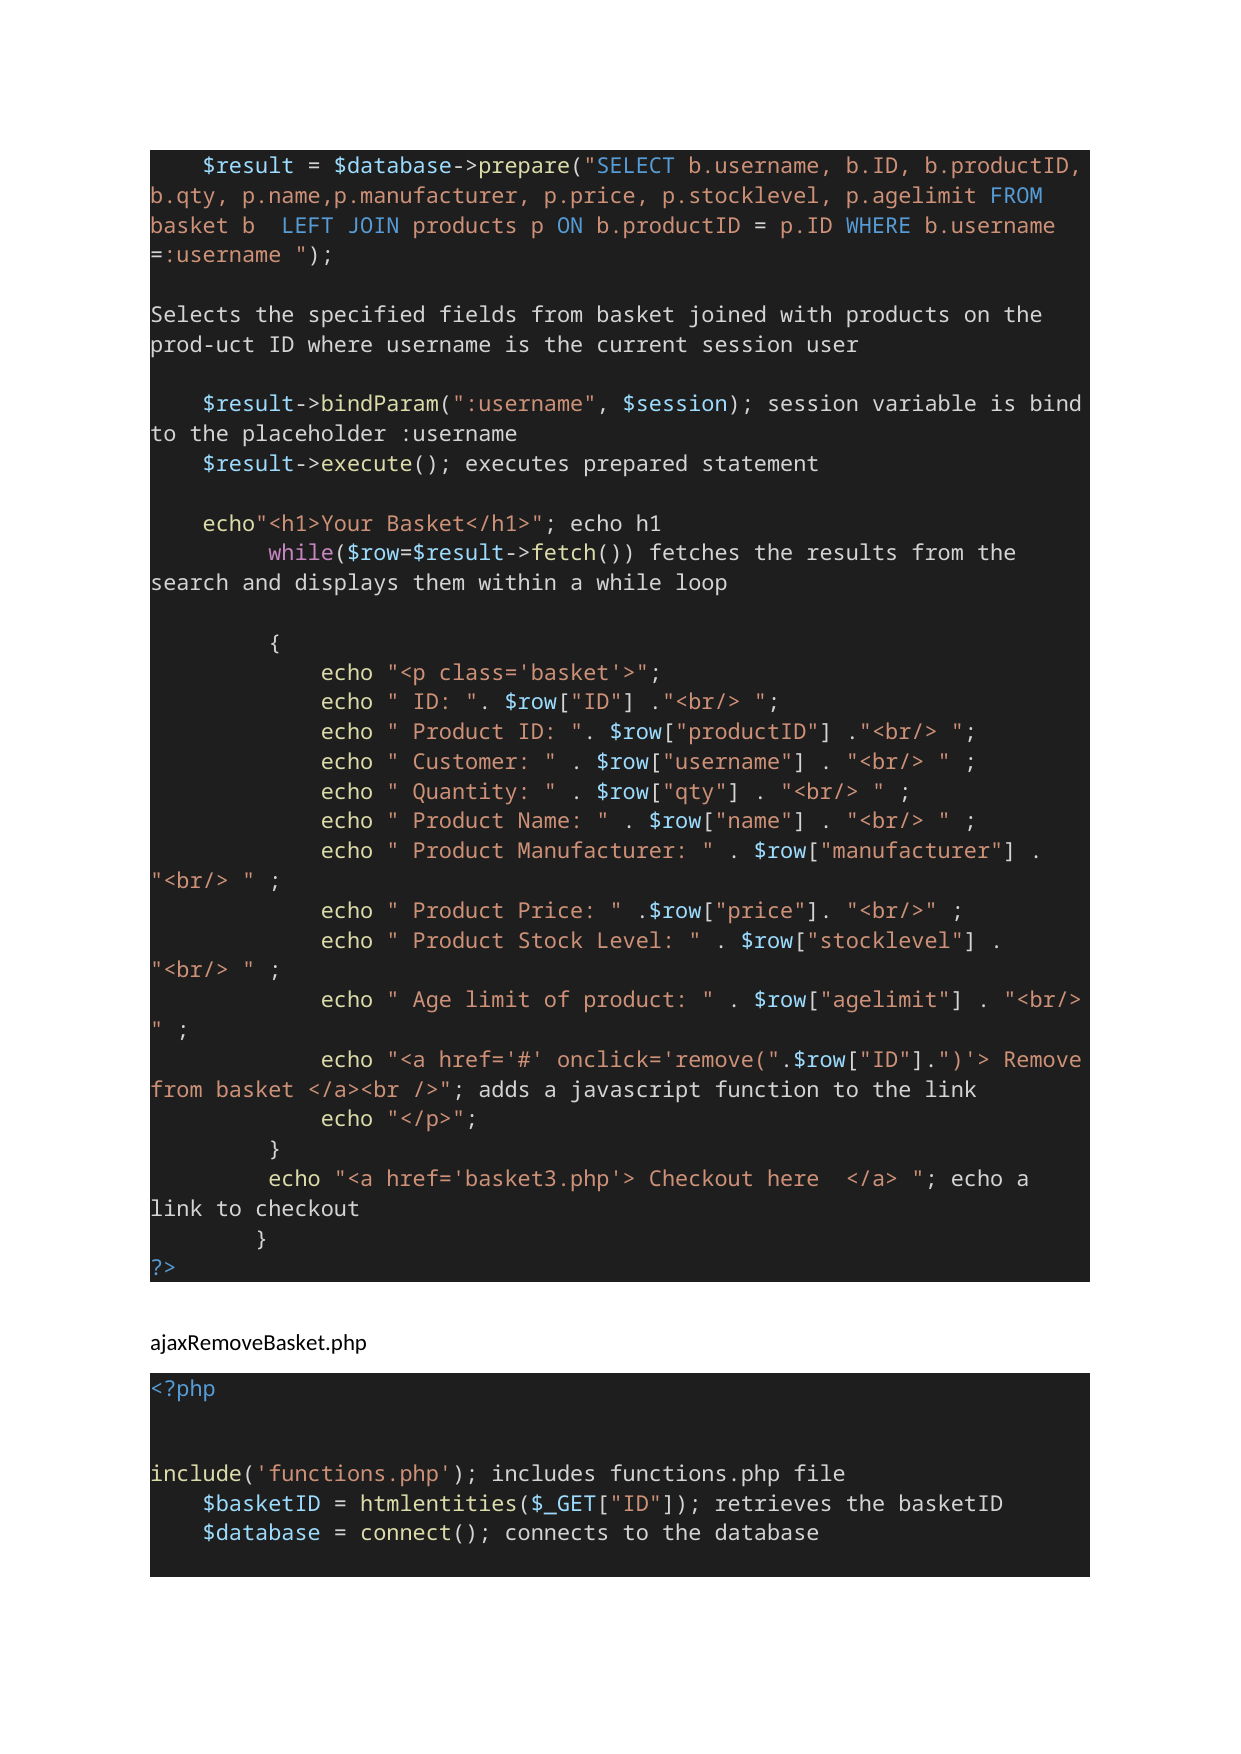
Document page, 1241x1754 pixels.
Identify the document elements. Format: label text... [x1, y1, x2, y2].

text } [150, 1133, 1090, 1163]
text echo " Customer: " . $row["username"] . "<br/> " ; [150, 746, 1090, 776]
text echo " Product Manufacturer: " . $row["manufacturer"] . "<br/> " ; [150, 835, 1090, 895]
text include('functions.php'); includes functions.php file [150, 1458, 1090, 1487]
text echo " Product Name: " . $row["name"] . "<br/> " ; [150, 805, 1090, 835]
text $result->bindParam(":username", $session); session variable is bind to the placeholder :username [150, 388, 1090, 448]
text echo " Quantity: " . $row["qty"] . "<br/> " ; [150, 776, 1090, 805]
text echo " Product Stock Level: " . $row["stocklevel"] . "<br/> " ; [150, 924, 1090, 984]
text ?> [150, 1252, 1090, 1282]
text echo "<a href='#' onclick='remove(".$row["ID"].")'> Remove from basket </a><br />"; adds a javascript function to the link [150, 1044, 1090, 1103]
text <?php [150, 1373, 1090, 1403]
text while($row=$result->fetch()) fetches the results from the search and displays them within a while loop [150, 537, 1090, 597]
text } [150, 1222, 1090, 1252]
text echo " Product ID: ". $row["productID"] ."<br/> "; [150, 716, 1090, 746]
text echo"<h1>Your Basket</h1>"; echo h1 [150, 507, 1090, 537]
text echo " ID: ". $row["ID"] ."<br/> "; [150, 686, 1090, 716]
text ajaxRemoveBasket.php [150, 1328, 1090, 1356]
text $database = connect(); connects to the database [150, 1517, 1090, 1547]
text echo " Age limit of product: " . $row["agelimit"] . "<br/> " ; [150, 984, 1090, 1044]
text { [150, 627, 1090, 656]
text $result = $database->prepare("SELECT b.username, b.ID, b.productID, b.qty, p.name,p.manufacturer, p.price, p.stocklevel, p.agelimit FROM basket b LEFT JOIN products p ON b.productID = p.ID WHERE b.username =:username "); [150, 150, 1090, 269]
text echo "</p>"; [150, 1103, 1090, 1133]
text $result->execute(); executes prepared statement [150, 448, 1090, 478]
text Selects the specified fields from basket joined with products on the prod-uct ID where username is the current session user [150, 299, 1090, 358]
text echo "<a href='basket3.php'> Checkout here </a> "; echo a link to checkout [150, 1163, 1090, 1222]
text $basketID = htmlentities($_GET["ID"]); retrieves the basketID [150, 1487, 1090, 1517]
text echo "<p class='basket'>"; [150, 656, 1090, 686]
text echo " Product Price: " .$row["price"]. "<br/>" ; [150, 895, 1090, 924]
